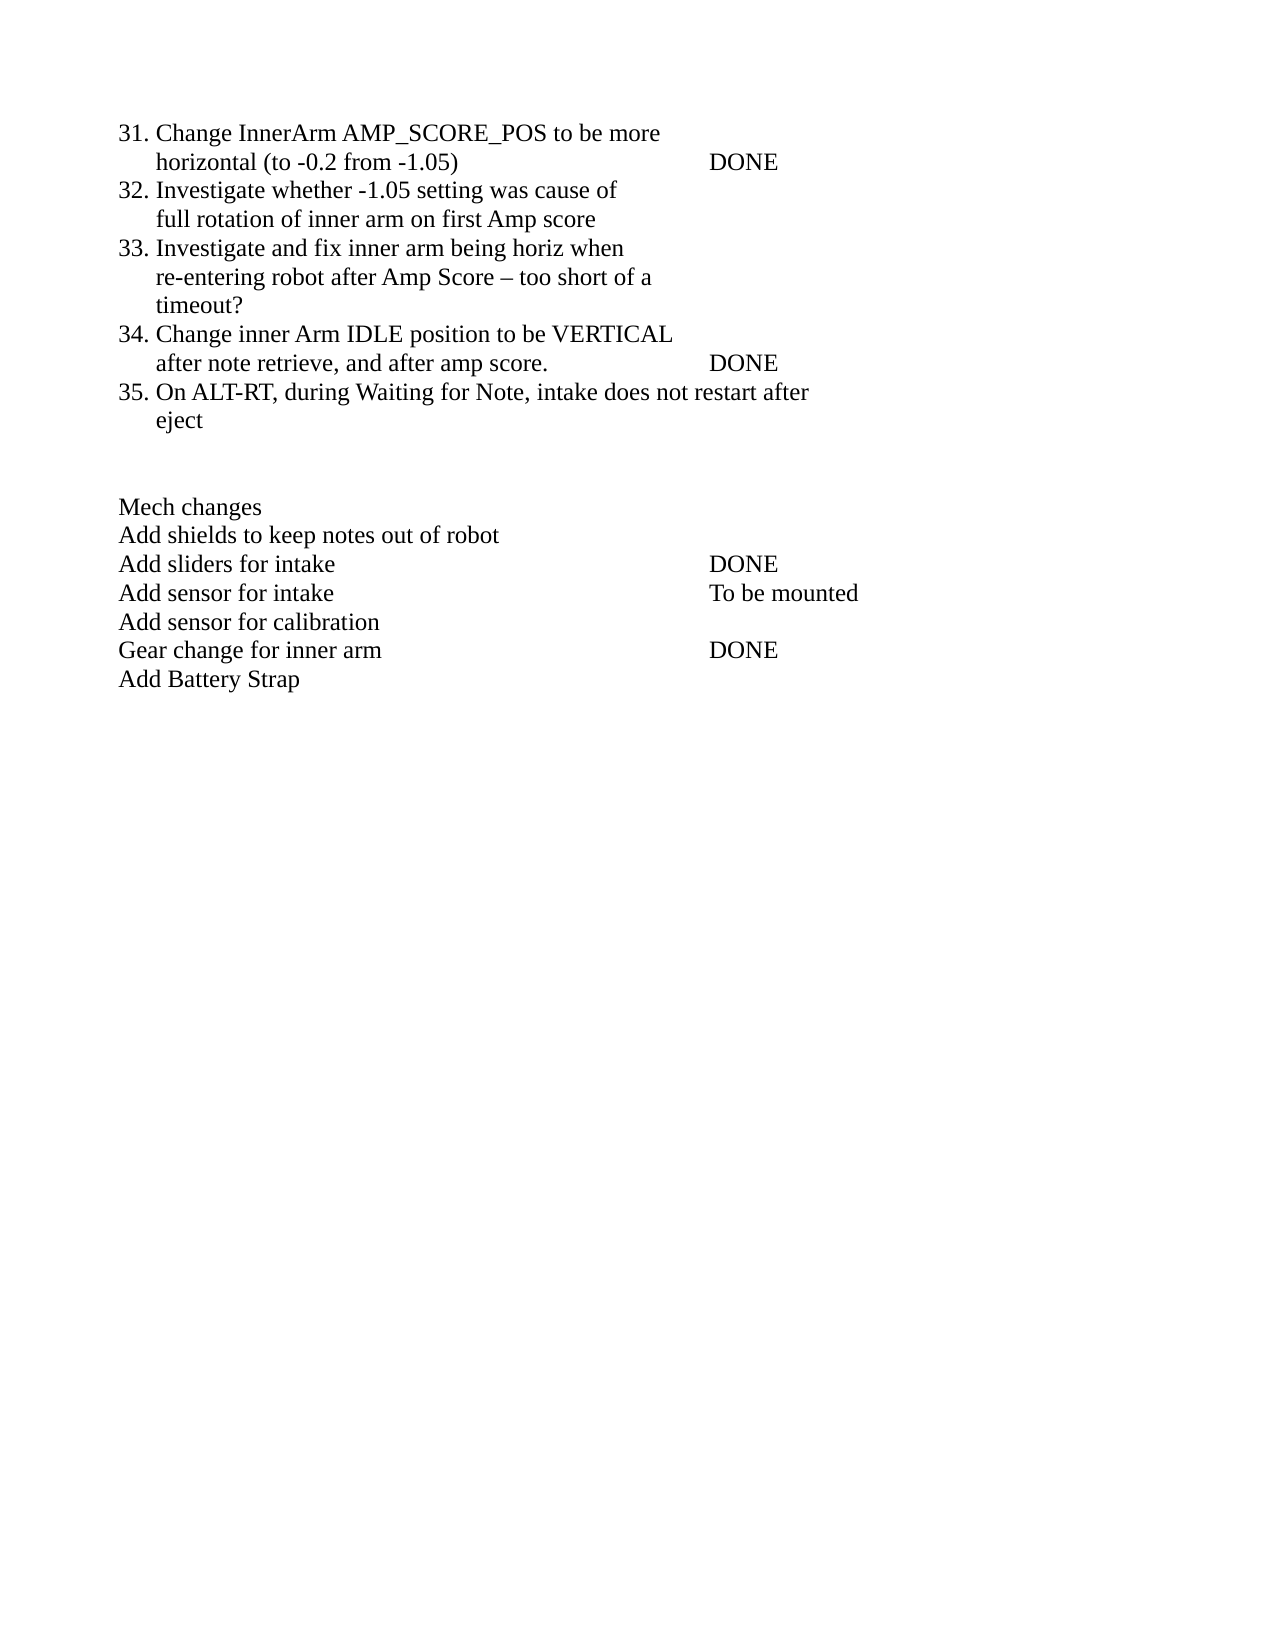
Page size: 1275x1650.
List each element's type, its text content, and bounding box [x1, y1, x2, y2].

text Add sensor for intake To be mounted [118, 578, 1157, 607]
text 35. On ALT-RT, during Waiting for Note, intake does not restart after [118, 377, 1157, 406]
text full rotation of inner arm on first Amp score [118, 204, 1157, 233]
text Add shields to keep notes out of robot [118, 521, 1157, 549]
text Add Battery Strap [118, 664, 1157, 693]
text 34. Change inner Arm IDLE position to be VERTICAL [118, 319, 1157, 348]
text timeout? [118, 291, 1157, 319]
text re-entering robot after Amp Score – too short of a [118, 262, 1157, 291]
text 33. Investigate and fix inner arm being horiz when [118, 233, 1157, 262]
text horizontal (to -0.2 from -1.05) DONE [118, 147, 1157, 176]
text after note retrieve, and after amp score. DONE [118, 348, 1157, 377]
text Add sensor for calibration [118, 607, 1157, 636]
text Mech changes [118, 492, 1157, 521]
text Gear change for inner arm DONE [118, 636, 1157, 664]
text eject [118, 406, 1157, 434]
text Add sliders for intake DONE [118, 549, 1157, 578]
text 32. Investigate whether -1.05 setting was cause of [118, 176, 1157, 204]
text 31. Change InnerArm AMP_SCORE_POS to be more [118, 118, 1157, 147]
